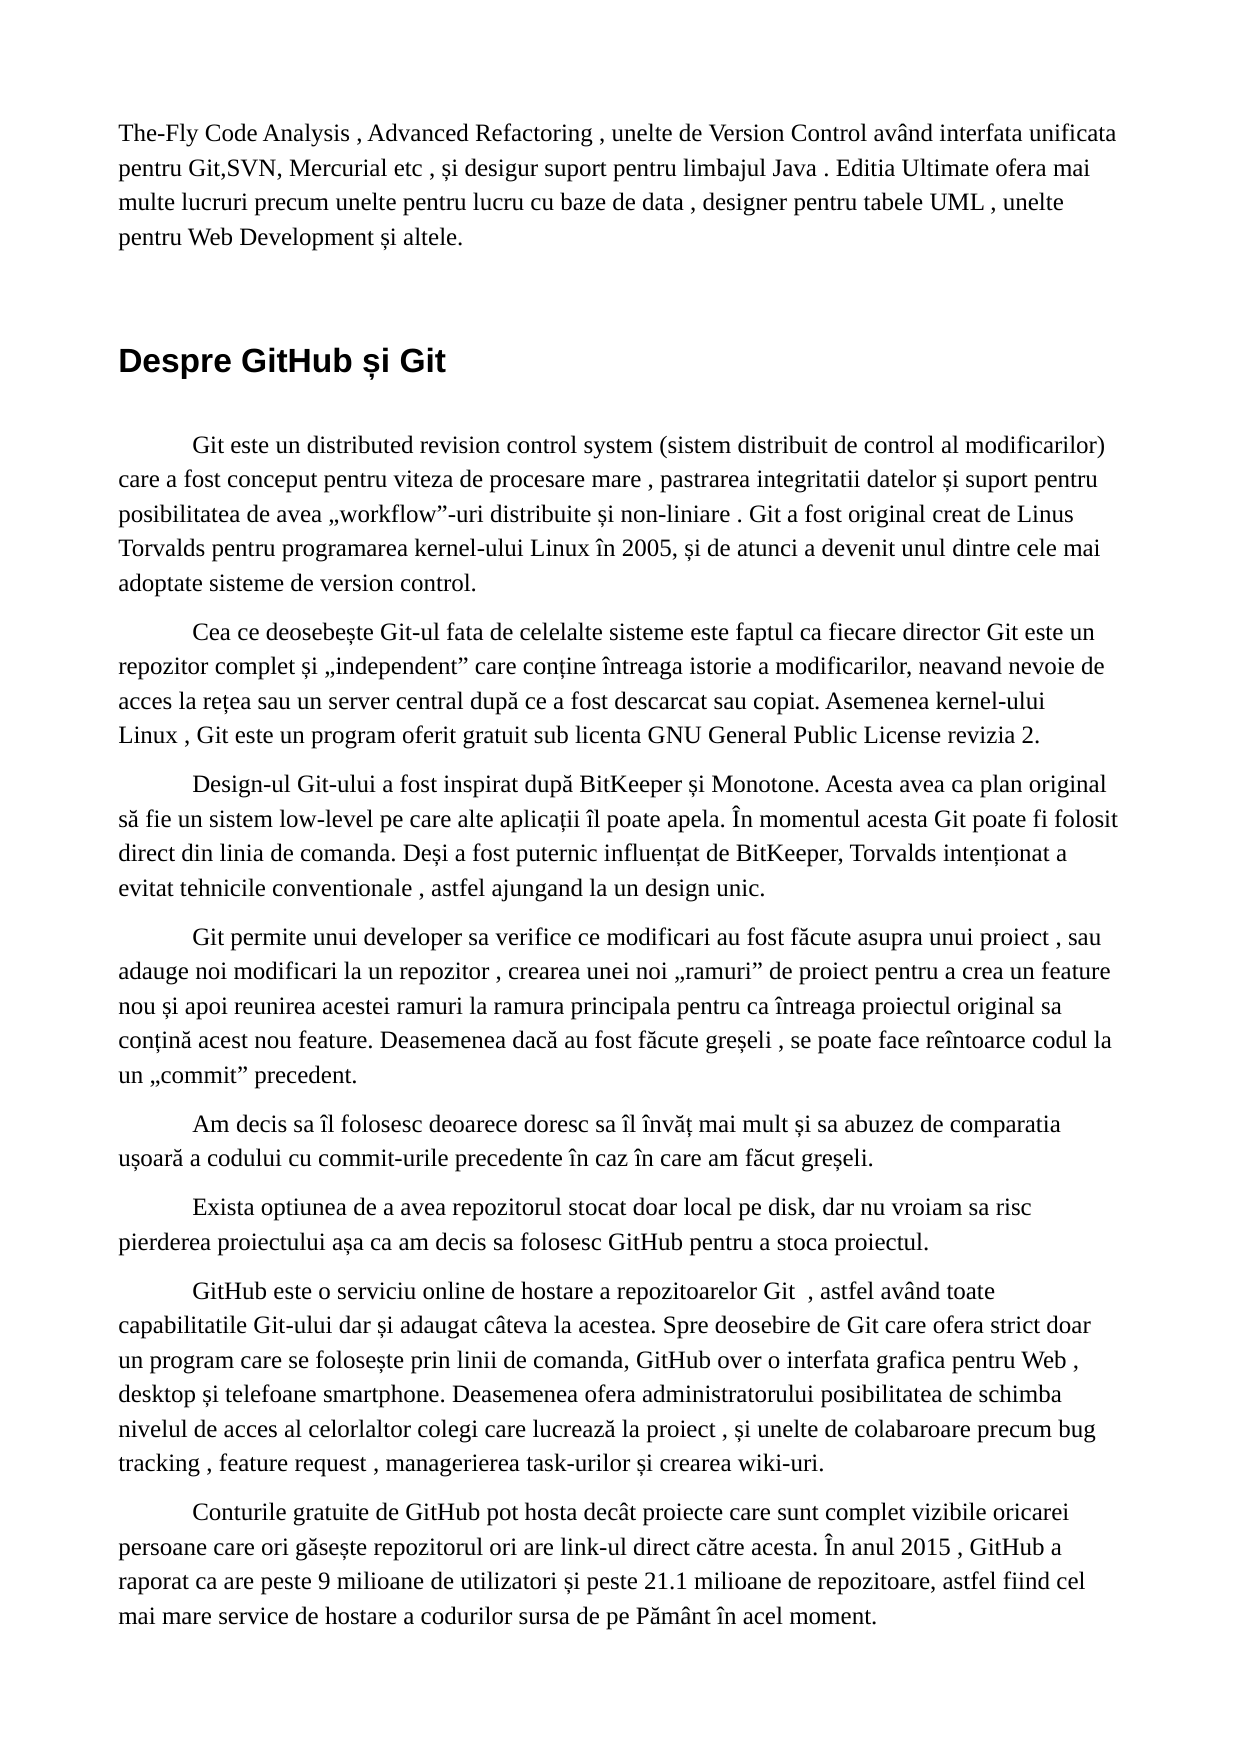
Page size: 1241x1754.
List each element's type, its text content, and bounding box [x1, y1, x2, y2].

text Cea ce deosebește Git-ul fata de celelalte sisteme este faptul ca fiecare director Git este un repozitor complet și „independent” care conține întreaga istorie a modificarilor, neavand nevoie de acces la rețea sau un server central după ce a fost descarcat sau copiat. Asemenea kernel-ului Linux , Git este un program oferit gratuit sub licenta GNU General Public License revizia 2. [118, 617, 1122, 749]
subtitle Despre GitHub și Git [118, 341, 1122, 379]
text Git este un distributed revision control system (sistem distribuit de control al modificarilor) care a fost conceput pentru viteza de procesare mare , pastrarea integritatii datelor și suport pentru posibilitatea de avea „workflow”-uri distribuite și non-liniare . Git a fost original creat de Linus Torvalds pentru programarea kernel-ului Linux în 2005, și de atunci a devenit unul dintre cele mai adoptate sisteme de version control. [118, 430, 1122, 597]
text Exista optiunea de a avea repozitorul stocat doar local pe disk, dar nu vroiam sa risc pierderea proiectului așa ca am decis sa folosesc GitHub pentru a stoca proiectul. [118, 1192, 1122, 1256]
text Conturile gratuite de GitHub pot hosta decât proiecte care sunt complet vizibile oricarei persoane care ori găsește repozitorul ori are link-ul direct către acesta. În anul 2015 , GitHub a raporat ca are peste 9 milioane de utilizatori și peste 21.1 milioane de repozitoare, astfel fiind cel mai mare service de hostare a codurilor sursa de pe Pământ în acel moment. [118, 1497, 1122, 1630]
text The-Fly Code Analysis , Advanced Refactoring , unelte de Version Control având interfata unificata pentru Git,SVN, Mercurial etc , și desigur suport pentru limbajul Java . Editia Ultimate ofera mai multe lucruri precum unelte pentru lucru cu baze de data , designer pentru tabele UML , unelte pentru Web Development și altele. [118, 118, 1122, 250]
text Git permite unui developer sa verifice ce modificari au fost făcute asupra unui proiect , sau adauge noi modificari la un repozitor , crearea unei noi „ramuri” de proiect pentru a crea un feature nou și apoi reunirea acestei ramuri la ramura principala pentru ca întreaga proiectul original sa conțină acest nou feature. Deasemenea dacă au fost făcute greșeli , se poate face reîntoarce codul la un „commit” precedent. [118, 922, 1122, 1089]
text Design-ul Git-ului a fost inspirat după BitKeeper și Monotone. Acesta avea ca plan original să fie un sistem low-level pe care alte aplicații îl poate apela. În momentul acesta Git poate fi folosit direct din linia de comanda. Deși a fost puternic influențat de BitKeeper, Torvalds intenționat a evitat tehnicile conventionale , astfel ajungand la un design unic. [118, 769, 1122, 902]
text GitHub este o serviciu online de hostare a repozitoarelor Git , astfel având toate capabilitatile Git-ului dar și adaugat câteva la acestea. Spre deosebire de Git care ofera strict doar un program care se folosește prin linii de comanda, GitHub over o interfata grafica pentru Web , desktop și telefoane smartphone. Deasemenea ofera administratorului posibilitatea de schimba nivelul de acces al celorlaltor colegi care lucrează la proiect , și unelte de colabaroare precum bug tracking , feature request , managerierea task-urilor și crearea wiki-uri. [118, 1276, 1122, 1477]
text Am decis sa îl folosesc deoarece doresc sa îl învăț mai mult și sa abuzez de comparatia ușoară a codului cu commit-urile precedente în caz în care am făcut greșeli. [118, 1109, 1122, 1172]
